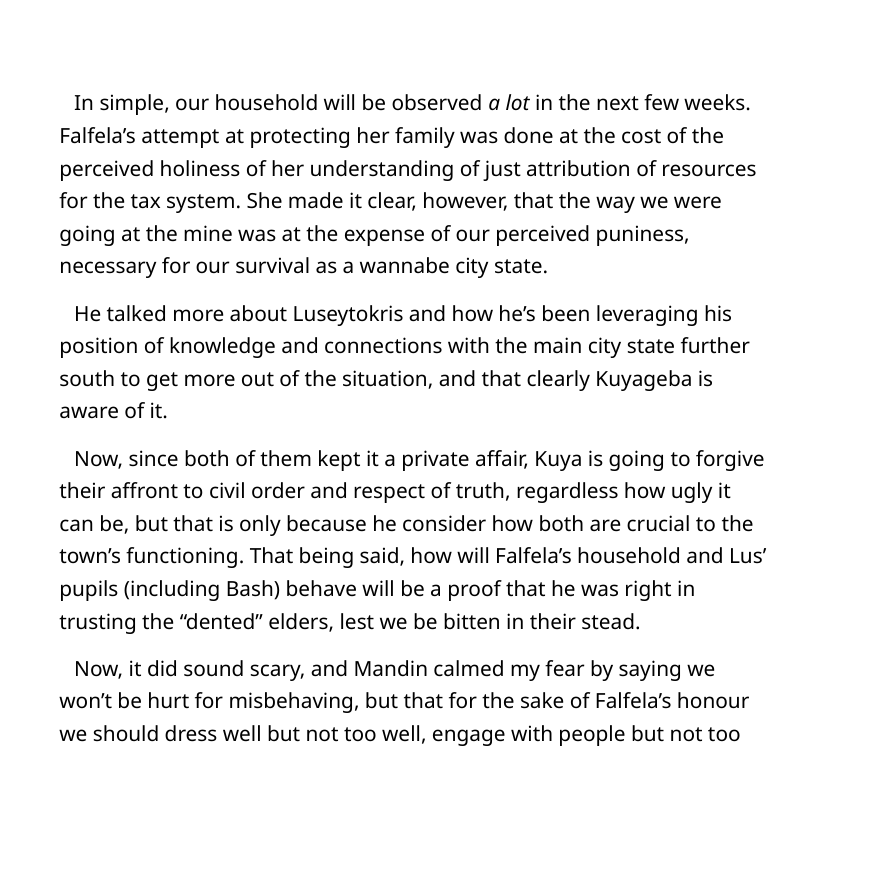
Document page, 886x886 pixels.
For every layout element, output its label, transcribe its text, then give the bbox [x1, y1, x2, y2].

text He talked more about Luseytokris and how he’s been leveraging his position of knowledge and connections with the main city state further south to get more out of the situation, and that clearly Kuyageba is aware of it. [59, 299, 768, 425]
text In simple, our household will be observed a lot in the next few weeks. Falfela’s attempt at protecting her family was done at the cost of the perceived holiness of her understanding of just attribution of resources for the tax system. She made it clear, however, that the way we were going at the mine was at the expense of our perceived puniness, necessary for our survival as a wannabe city state. [59, 88, 768, 280]
text Now, it did sound scary, and Mandin calmed my fear by saying we won’t be hurt for misbehaving, but that for the sake of Falfela’s honour we should dress well but not too well, engage with people but not too [59, 654, 768, 748]
text Now, since both of them kept it a private affair, Kuya is going to forgive their affront to civil order and respect of truth, regardless how ugly it can be, but that is only because he consider how both are crucial to the town’s functioning. That being said, how will Falfela’s household and Lus’ pupils (including Bash) behave will be a proof that he was right in trusting the “dented” elders, lest we be bitten in their stead. [59, 444, 768, 635]
